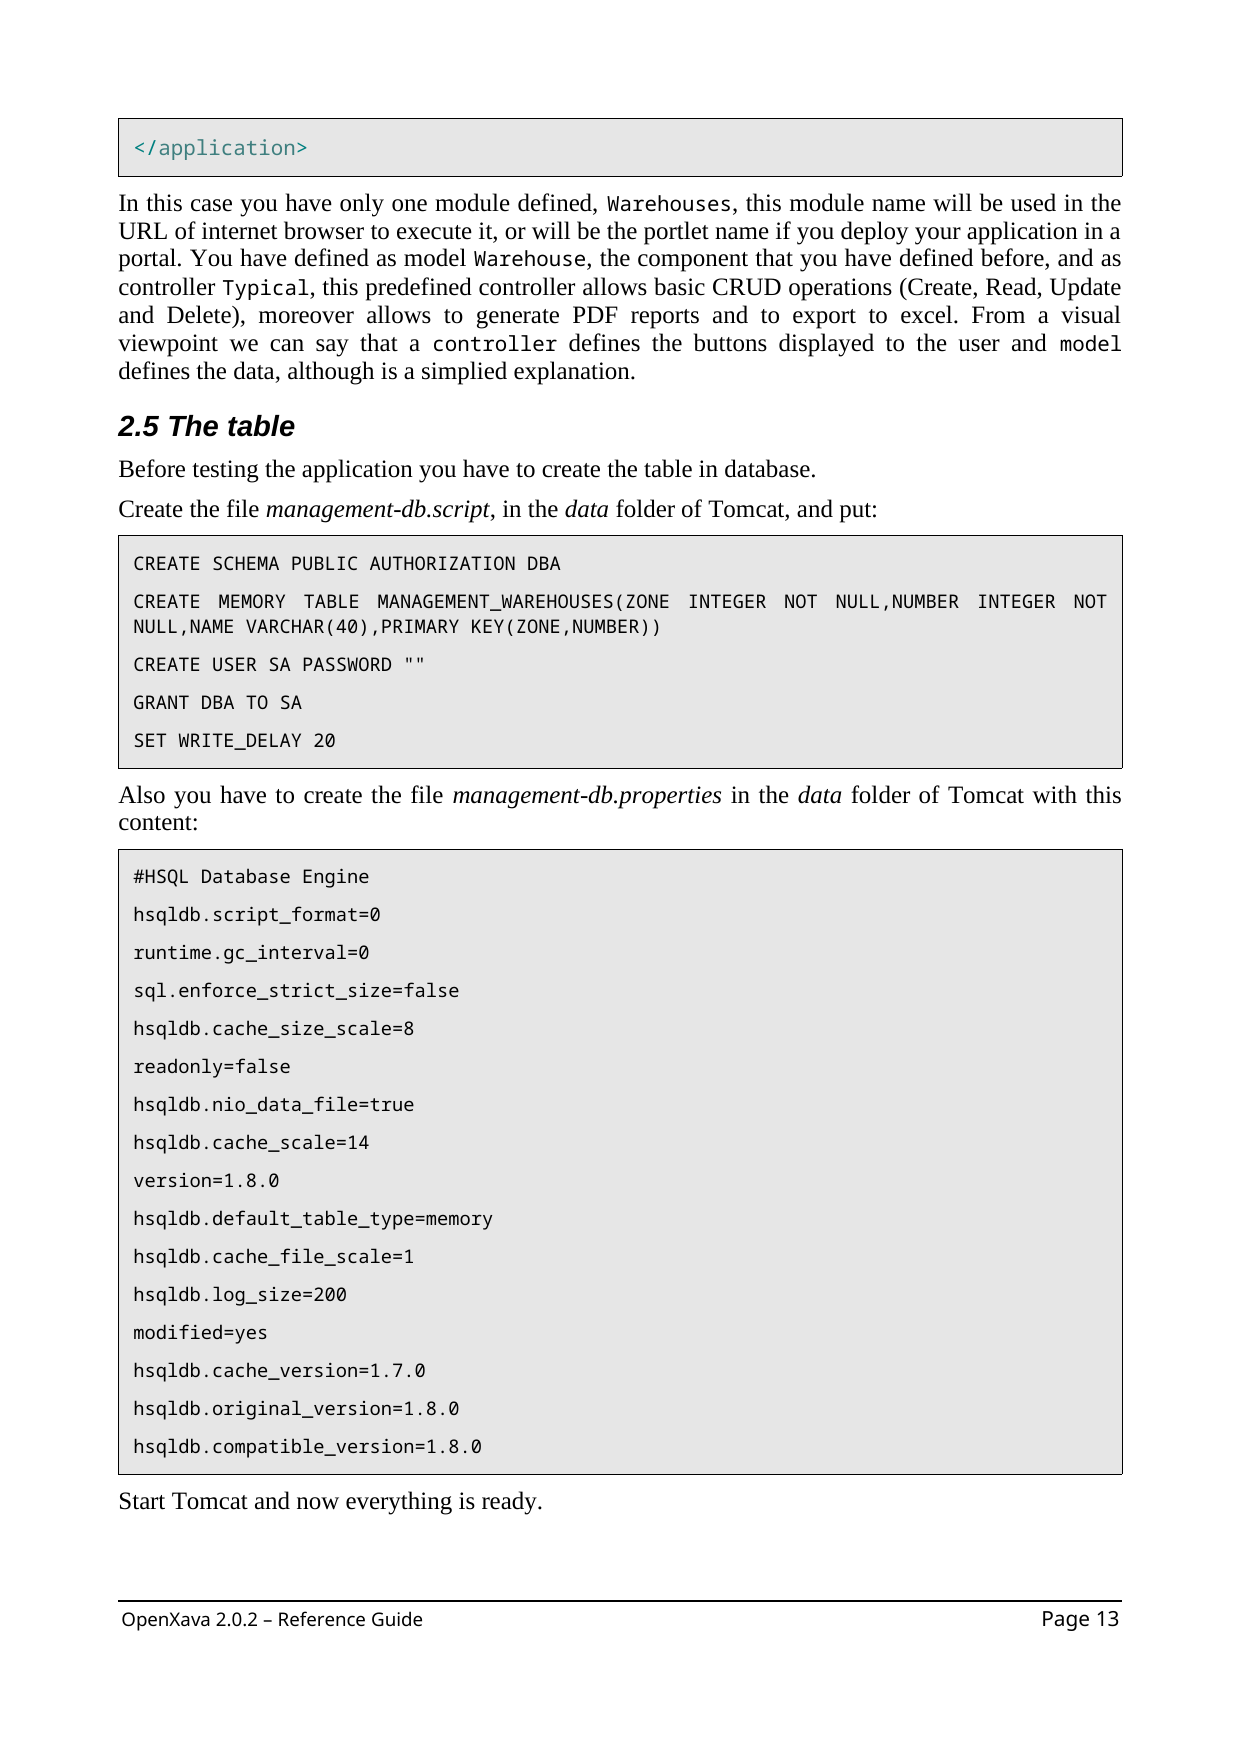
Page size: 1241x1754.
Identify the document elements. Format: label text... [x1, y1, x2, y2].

text hsqldb.nio_data_file=true [119, 1077, 1122, 1115]
text #HSQL Database Engine [119, 850, 1122, 887]
text hsqldb.cache_file_scale=1 [119, 1229, 1122, 1267]
text SET WRITE_DELAY 20 [119, 713, 1122, 768]
text hsqldb.original_version=1.8.0 [119, 1381, 1122, 1419]
text modified=yes [119, 1305, 1122, 1343]
text hsqldb.script_format=0 [119, 887, 1122, 925]
subtitle The table [118, 410, 1122, 442]
text hsqldb.cache_version=1.7.0 [119, 1343, 1122, 1381]
text hsqldb.cache_size_scale=8 [119, 1001, 1122, 1039]
text CREATE USER SA PASSWORD "" [119, 637, 1122, 675]
text hsqldb.compatible_version=1.8.0 [119, 1419, 1122, 1474]
text Before testing the application you have to create the table in database. [118, 455, 1122, 483]
text GRANT DBA TO SA [119, 675, 1122, 713]
text Also you have to create the file management-db.properties in the data folder of Tomcat with this content: [118, 781, 1122, 836]
text </application> [119, 119, 1122, 176]
text sql.enforce_strict_size=false [119, 963, 1122, 1001]
text hsqldb.default_table_type=memory [119, 1191, 1122, 1229]
text Start Tomcat and now everything is ready. [118, 1487, 1122, 1514]
text version=1.8.0 [119, 1153, 1122, 1191]
text CREATE SCHEMA PUBLIC AUTHORIZATION DBA [119, 536, 1122, 573]
text Create the file management-db.script, in the data folder of Tomcat, and put: [118, 495, 1122, 523]
text In this case you have only one module defined, Warehouses, this module name will be used in the URL of internet browser to execute it, or will be the portlet name if you deploy your application in a portal. You have defined as model Warehouse, the component that you have defined before, and as controller Typical, this predefined controller allows basic CRUD operations (Create, Read, Update and Delete), moreover allows to generate PDF reports and to export to excel. From a visual viewpoint we can say that a controller defines the buttons displayed to the user and model defines the data, although is a simplied explanation. [118, 189, 1122, 385]
text readonly=false [119, 1039, 1122, 1077]
text hsqldb.log_size=200 [119, 1267, 1122, 1305]
text runtime.gc_interval=0 [119, 925, 1122, 963]
text hsqldb.cache_scale=14 [119, 1115, 1122, 1153]
text CREATE MEMORY TABLE MANAGEMENT_WAREHOUSES(ZONE INTEGER NOT NULL,NUMBER INTEGER NOT NULL,NAME VARCHAR(40),PRIMARY KEY(ZONE,NUMBER)) [119, 573, 1122, 637]
